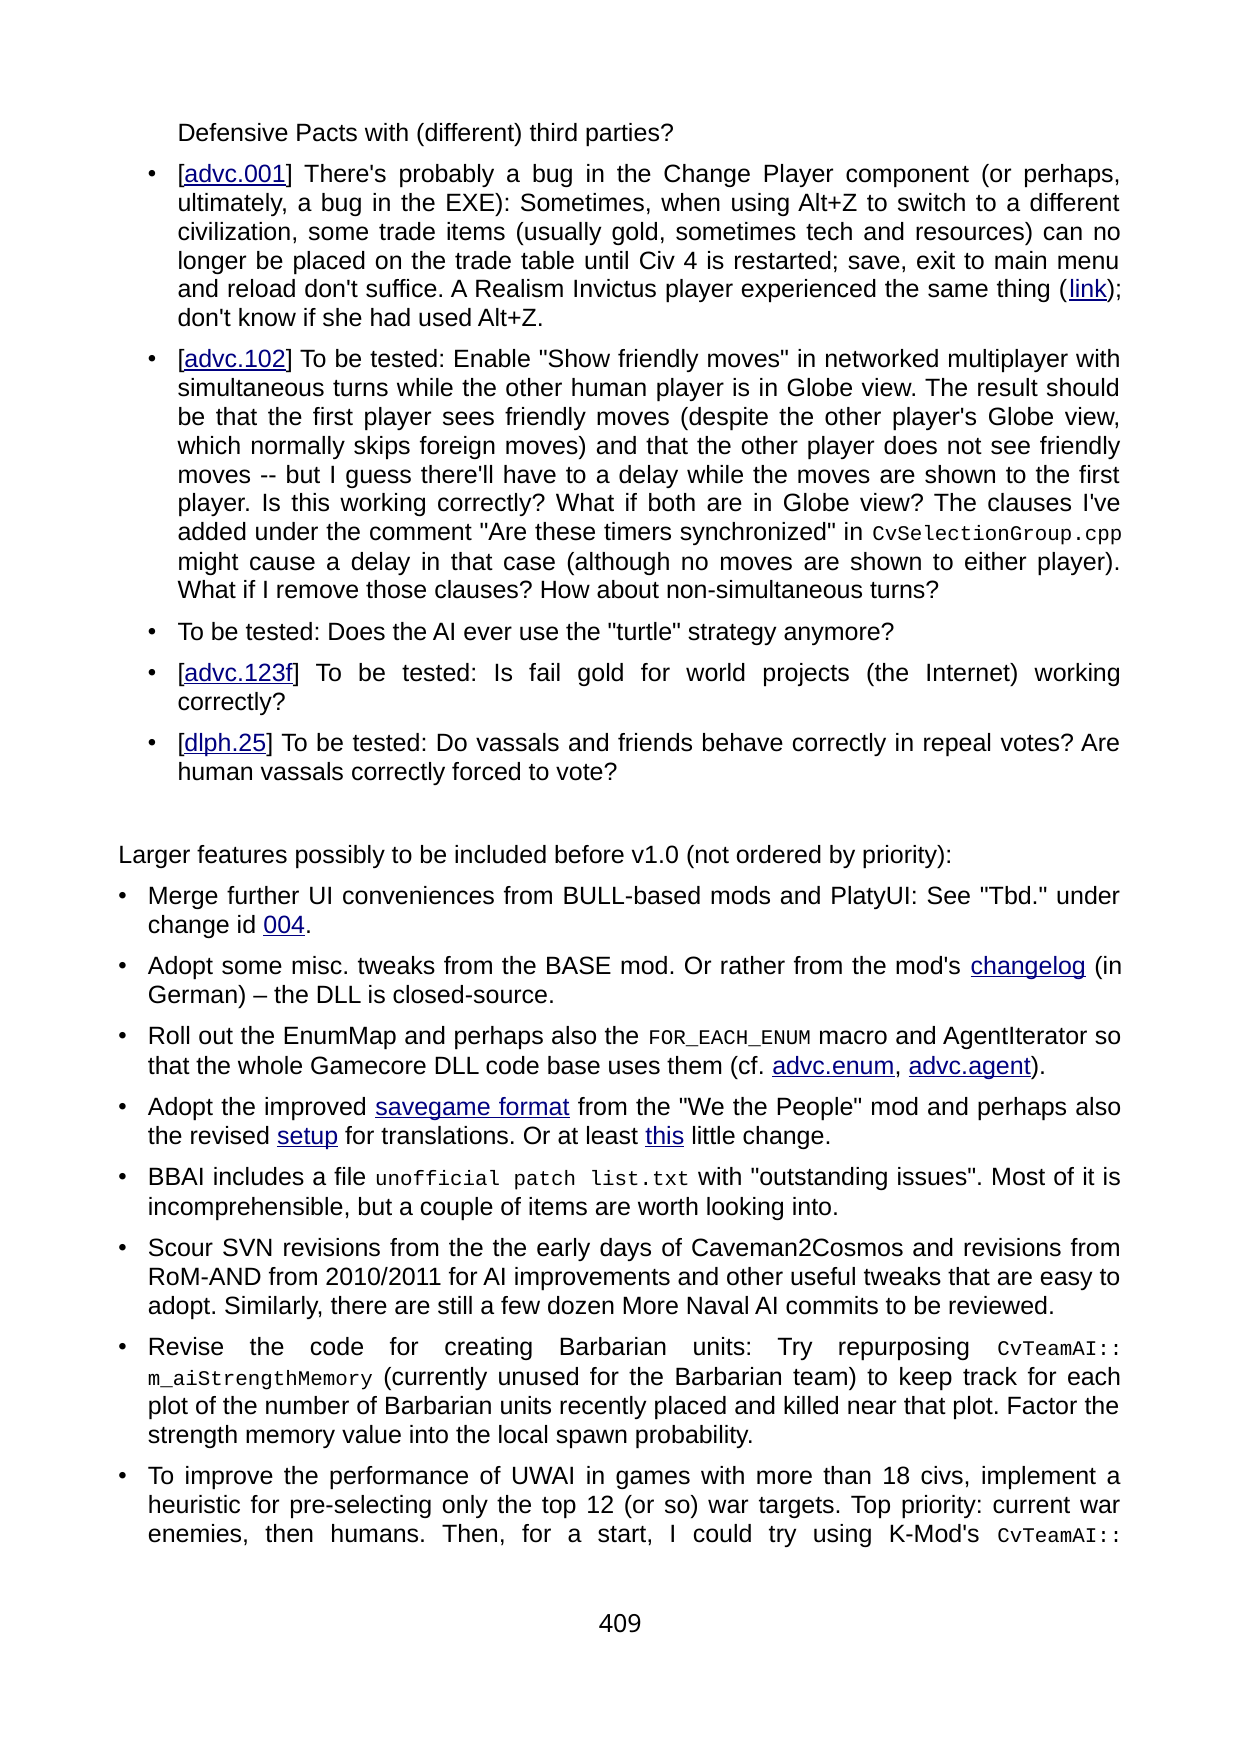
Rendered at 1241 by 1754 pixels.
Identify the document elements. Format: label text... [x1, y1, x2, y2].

text Larger features possibly to be included before v1.0 (not ordered by priority): [118, 839, 1122, 868]
list [advc.123f] To be tested: Is fail gold for world projects (the Internet) working correctly? [148, 658, 1122, 716]
list [dlph.25] To be tested: Do vassals and friends behave correctly in repeal votes? Are human vassals correctly forced to vote? [148, 728, 1122, 786]
list To improve the performance of UWAI in games with more than 18 civs, implement a heuristic for pre-selecting only the top 12 (or so) war targets. Top priority: current war enemies, then humans. Then, for a start, I could try using K-Mod's CvTeamAI:: [118, 1461, 1122, 1548]
list Merge further UI conveniences from BULL-based mods and PlatyUI: See "Tbd." under change id 004. [118, 881, 1122, 938]
list [advc.001] There's probably a bug in the Change Player component (or perhaps, ultimately, a bug in the EXE): Sometimes, when using Alt+Z to switch to a different civilization, some trade items (usually gold, sometimes tech and resources) can no longer be placed on the trade table until Civ 4 is restarted; save, exit to main menu and reload don't suffice. A Realism Invictus player experienced the same thing (link); don't know if she had used Alt+Z. [148, 159, 1122, 332]
list To be tested: Does the AI ever use the "turtle" strategy anymore? [148, 617, 1122, 646]
list [advc.102] To be tested: Enable "Show friendly moves" in networked multiplayer with simultaneous turns while the other human player is in Globe view. The result should be that the first player sees friendly moves (despite the other player's Globe view, which normally skips foreign moves) and that the other player does not see friendly moves -- but I guess there'll have to a delay while the moves are shown to the first player. Is this working correctly? What if both are in Globe view? The clauses I've added under the comment "Are these timers synchronized" in CvSelectionGroup.cpp might cause a delay in that case (although no moves are shown to either player). What if I remove those clauses? How about non-simultaneous turns? [148, 344, 1122, 604]
list BBAI includes a file unofficial patch list.txt with "outstanding issues". Most of it is incomprehensible, but a couple of items are worth looking into. [118, 1162, 1122, 1221]
list Revise the code for creating Barbarian units: Try repurposing CvTeamAI:: m_aiStrengthMemory (currently unused for the Barbarian team) to keep track for each plot of the number of Barbarian units recently placed and killed near that plot. Factor the strength memory value into the local spawn probability. [118, 1332, 1122, 1449]
list Adopt the improved savegame format from the "We the People" mod and perhaps also the revised setup for translations. Or at least this little change. [118, 1092, 1122, 1149]
list Scour SVN revisions from the the early days of Caveman2Cosmos and revisions from RoM-AND from 2010/2011 for AI improvements and other useful tweaks that are easy to adopt. Similarly, there are still a few dozen More Naval AI commits to be reviewed. [118, 1233, 1122, 1319]
list Roll out the EnumMap and perhaps also the FOR_EACH_ENUM macro and AgentIterator so that the whole Gamecore DLL code base uses them (cf. advc.enum, advc.agent). [118, 1021, 1122, 1079]
list Defensive Pacts with (different) third parties? [148, 118, 1122, 147]
list Adopt some misc. tweaks from the BASE mod. Or rather from the mod's changelog (in German) – the DLL is closed-source. [118, 951, 1122, 1008]
